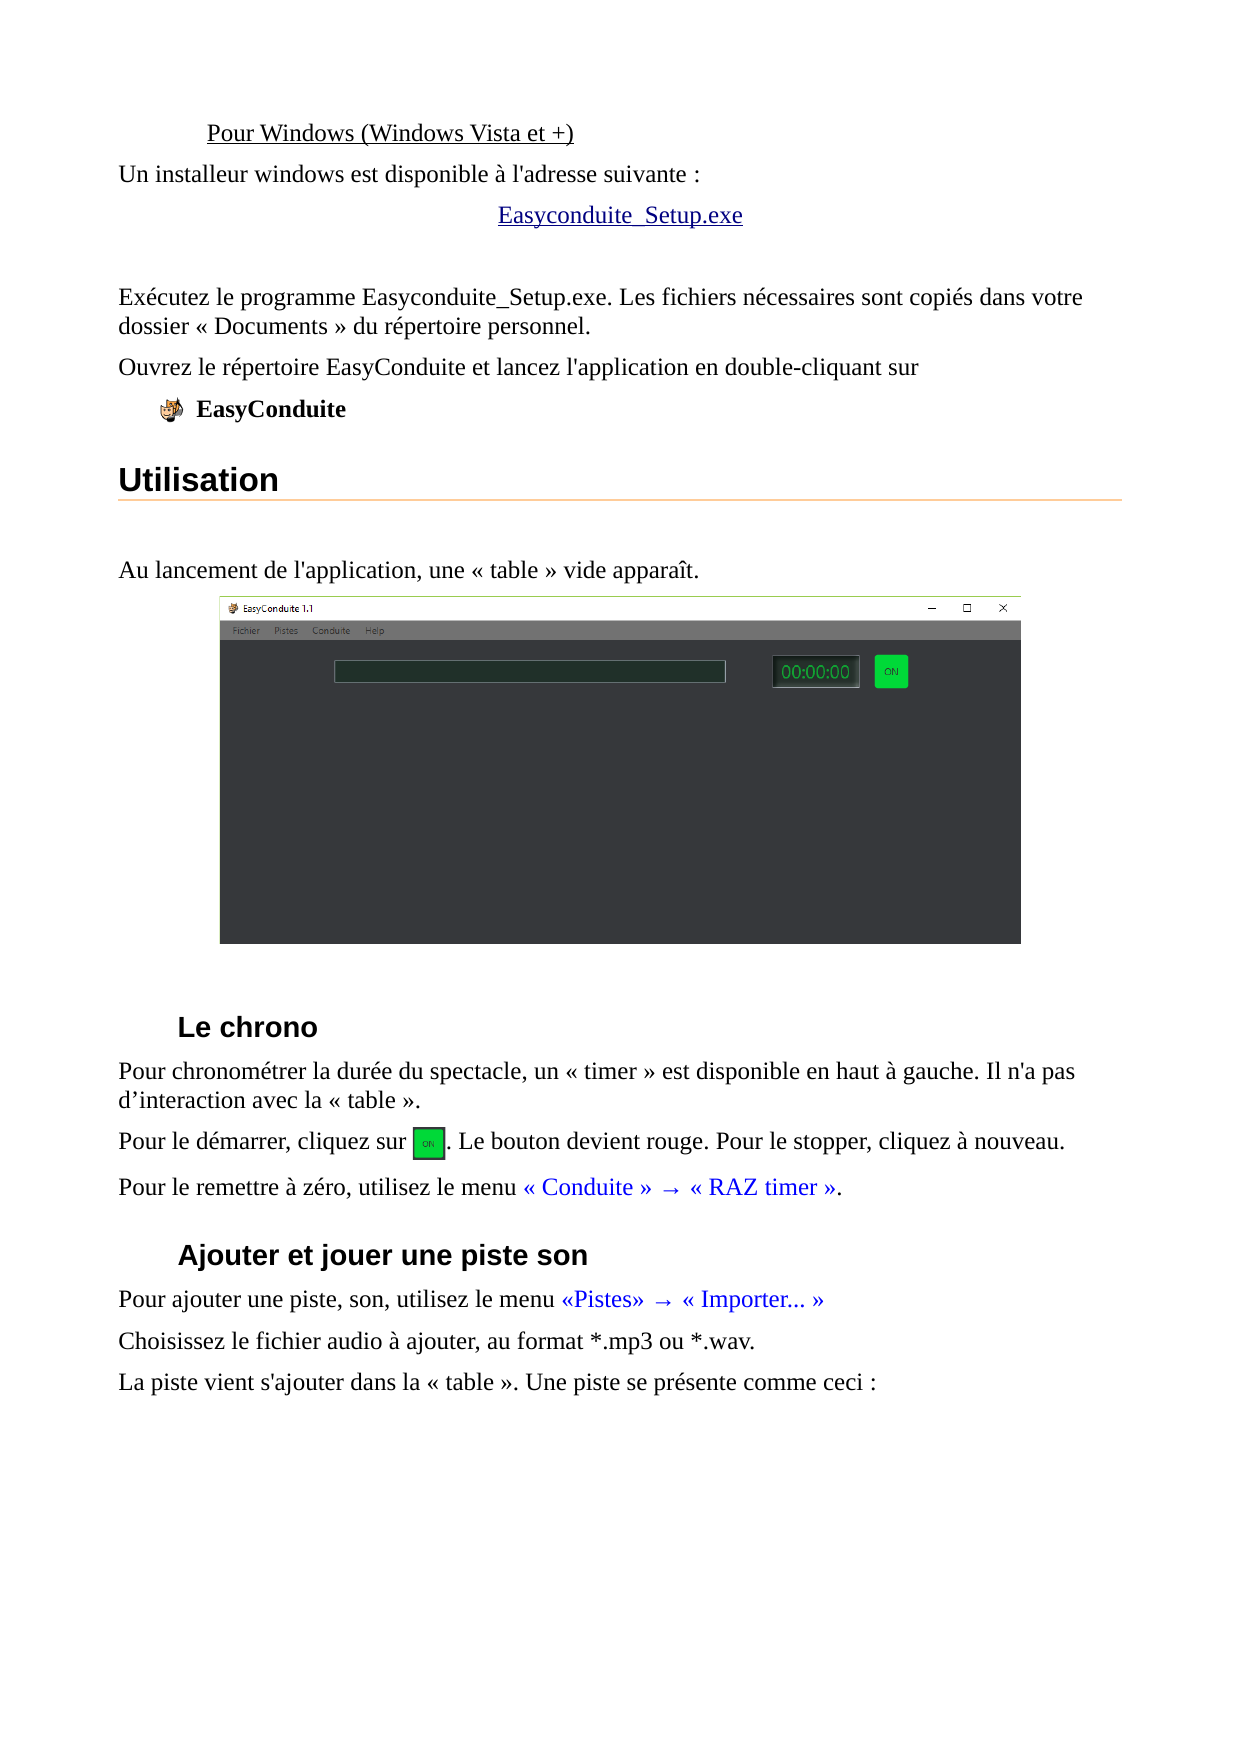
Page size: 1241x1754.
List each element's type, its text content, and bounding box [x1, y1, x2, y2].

text Pour ajouter une piste, son, utilisez le menu «Pistes» → « Importer... » [118, 1284, 1122, 1313]
text Pour chronométrer la durée du spectacle, un « timer » est disponible en haut à gauche. Il n'a pas d’interaction avec la « table ». [118, 1056, 1122, 1114]
text EasyConduite [118, 394, 1122, 423]
text Au lancement de l'application, une « table » vide apparaît. [118, 555, 1122, 583]
text Pour Windows (Windows Vista et +) [207, 118, 1122, 147]
picture [412, 1127, 446, 1160]
text Pour le démarrer, cliquez sur . Le bouton devient rouge. Pour le stopper, cliquez à nouveau. [118, 1126, 1122, 1160]
picture [155, 395, 184, 423]
text Le chrono [177, 1010, 1122, 1044]
text Utilisation [118, 461, 1122, 499]
picture [219, 596, 1021, 944]
text Choisissez le fichier audio à ajouter, au format *.mp3 ou *.wav. [118, 1326, 1122, 1354]
text Un installeur windows est disponible à l'adresse suivante : [118, 159, 1122, 187]
text Pour le remettre à zéro, utilisez le menu « Conduite » → « RAZ timer ». [118, 1172, 1122, 1201]
text Easyconduite_Setup.exe [118, 200, 1122, 229]
text Ouvrez le répertoire EasyConduite et lancez l'application en double-cliquant sur [118, 352, 1122, 381]
text La piste vient s'ajouter dans la « table ». Une piste se présente comme ceci : [118, 1367, 1122, 1396]
text Ajouter et jouer une piste son [177, 1238, 1122, 1272]
text Exécutez le programme Easyconduite_Setup.exe. Les fichiers nécessaires sont copiés dans votre dossier « Documents » du répertoire personnel. [118, 282, 1122, 340]
